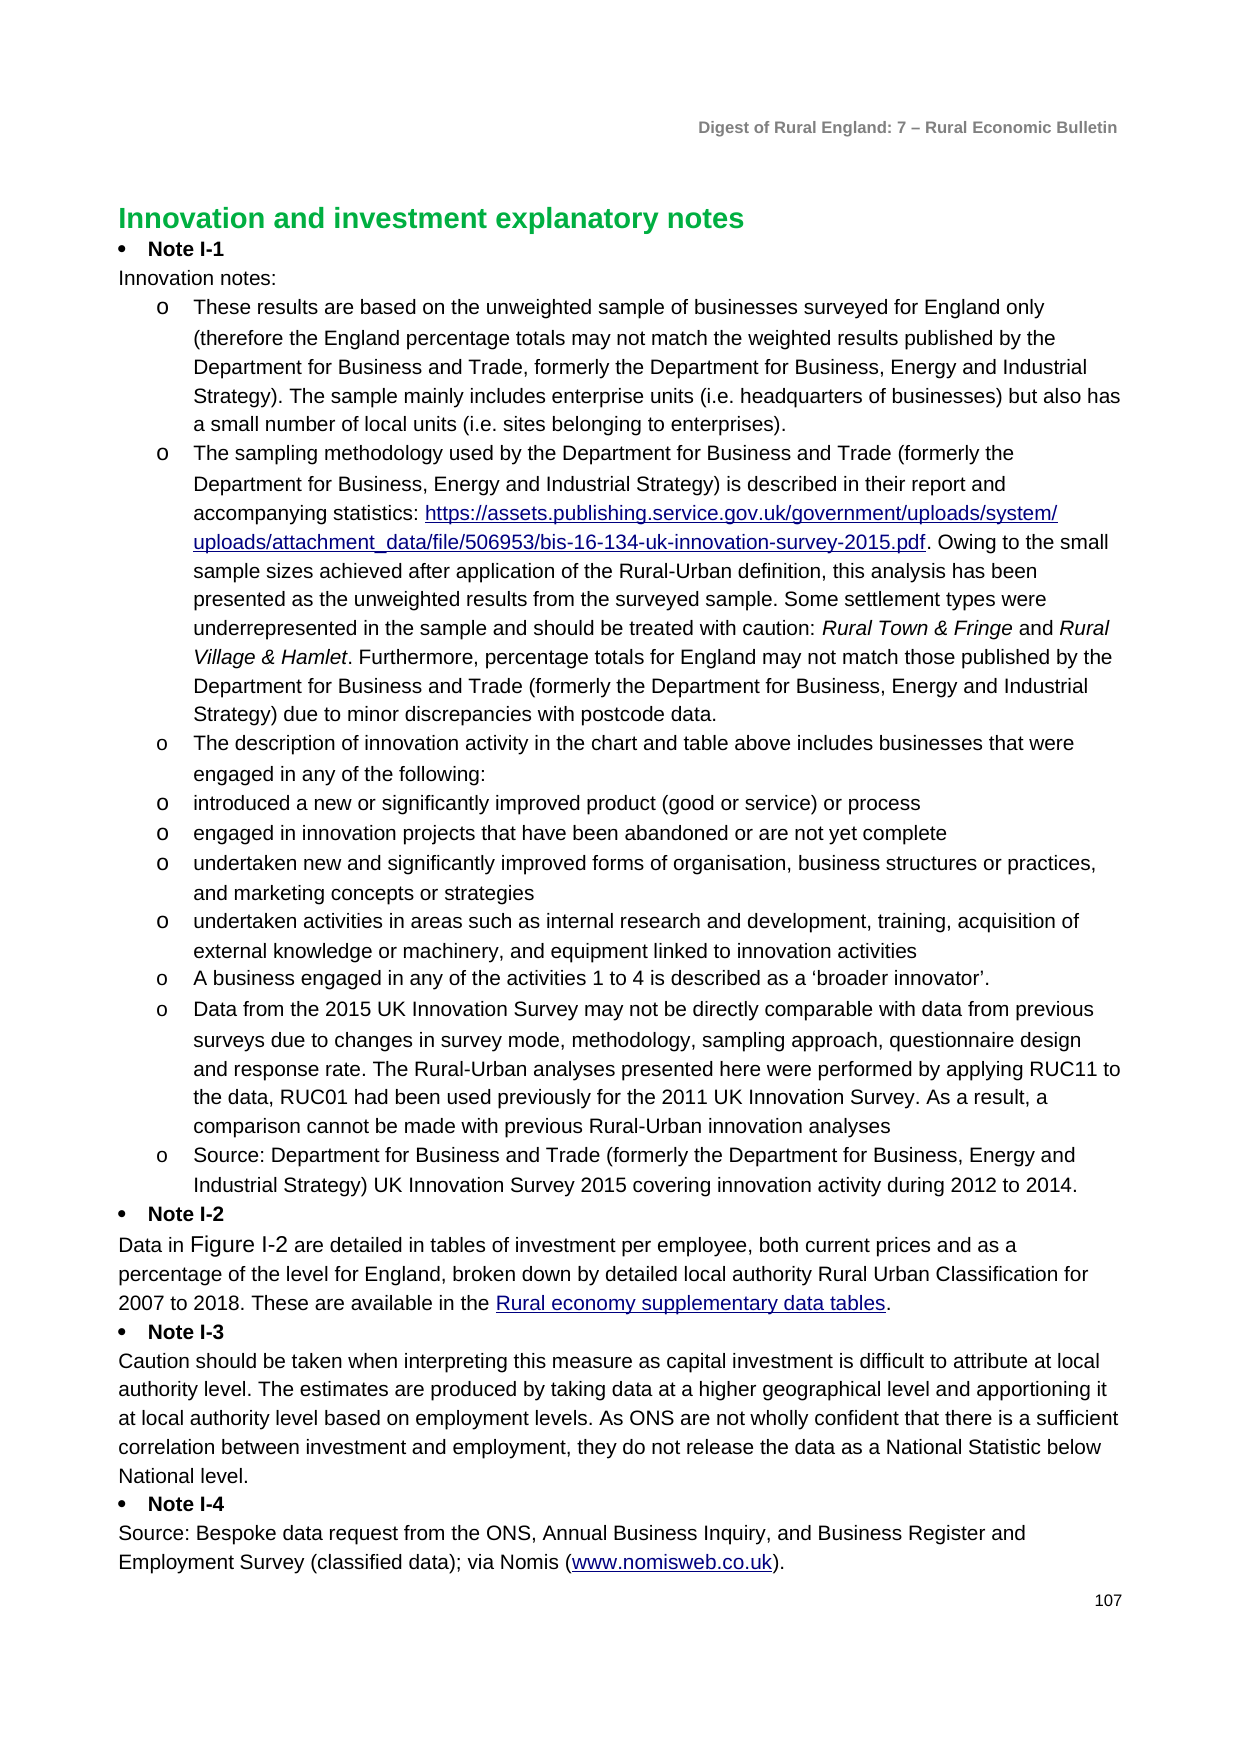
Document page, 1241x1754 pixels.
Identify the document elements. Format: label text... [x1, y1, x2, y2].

list The description of innovation activity in the chart and table above includes businesses that were engaged in any of the following: [156, 731, 1122, 786]
text Innovation notes: [118, 266, 1122, 290]
list Note I-4 [118, 1492, 1122, 1516]
list undertaken new and significantly improved forms of organisation, business structures or practices, and marketing concepts or strategies [156, 851, 1122, 905]
list Note I-1 [118, 237, 1122, 261]
list engaged in innovation projects that have been abandoned or are not yet complete [156, 821, 1122, 847]
text Data in Figure H‑2 are detailed in tables of investment per employee, both current prices and as a percentage of the level for England, broken down by detailed local authority Rural Urban Classification for 2007 to 2018. These are available in the Rural economy supplementary data tables. [118, 1231, 1122, 1315]
list undertaken activities in areas such as internal research and development, training, acquisition of external knowledge or machinery, and equipment linked to innovation activities [156, 909, 1122, 963]
list A business engaged in any of the activities 1 to 4 is described as a ‘broader innovator’. [156, 966, 1122, 992]
subtitle Innovation and investment explanatory notes [118, 201, 1122, 235]
text Caution should be taken when interpreting this measure as capital investment is difficult to attribute at local authority level. The estimates are produced by taking data at a higher geographical level and apportioning it at local authority level based on employment levels. As ONS are not wholly confident that there is a sufficient correlation between investment and employment, they do not release the data as a National Statistic below National level. [118, 1348, 1122, 1487]
list Source: Department for Business and Trade (formerly the Department for Business, Energy and Industrial Strategy) UK Innovation Survey 2015 covering innovation activity during 2012 to 2014. [156, 1143, 1122, 1197]
list These results are based on the unweighted sample of businesses surveyed for England only (therefore the England percentage totals may not match the weighted results published by the Department for Business and Trade, formerly the Department for Business, Energy and Industrial Strategy). The sample mainly includes enterprise units (i.e. headquarters of businesses) but also has a small number of local units (i.e. sites belonging to enterprises). [156, 295, 1122, 436]
list Note I-2 [118, 1202, 1122, 1226]
list The sampling methodology used by the Department for Business and Trade (formerly the Department for Business, Energy and Industrial Strategy) is described in their report and accompanying statistics: https://assets.publishing.service.gov.uk/government/uploads/system/uploads/attachment_data/file/506953/bis-16-134-uk-innovation-survey-2015.pdf. Owing to the small sample sizes achieved after application of the Rural-Urban definition, this analysis has been presented as the unweighted results from the surveyed sample. Some settlement types were underrepresented in the sample and should be treated with caution: Rural Town & Fringe and Rural Village & Hamlet. Furthermore, percentage totals for England may not match those published by the Department for Business and Trade (formerly the Department for Business, Energy and Industrial Strategy) due to minor discrepancies with postcode data. [156, 441, 1122, 726]
list Note I-3 [118, 1319, 1122, 1344]
list introduced a new or significantly improved product (good or service) or process [156, 790, 1122, 817]
list Data from the 2015 UK Innovation Survey may not be directly comparable with data from previous surveys due to changes in survey mode, methodology, sampling approach, questionnaire design and response rate. The Rural-Urban analyses presented here were performed by applying RUC11 to the data, RUC01 had been used previously for the 2011 UK Innovation Survey. As a result, a comparison cannot be made with previous Rural-Urban innovation analyses [156, 997, 1122, 1138]
text Source: Bespoke data request from the ONS, Annual Business Inquiry, and Business Register and Employment Survey (classified data); via Nomis (www.nomisweb.co.uk). [118, 1521, 1122, 1574]
